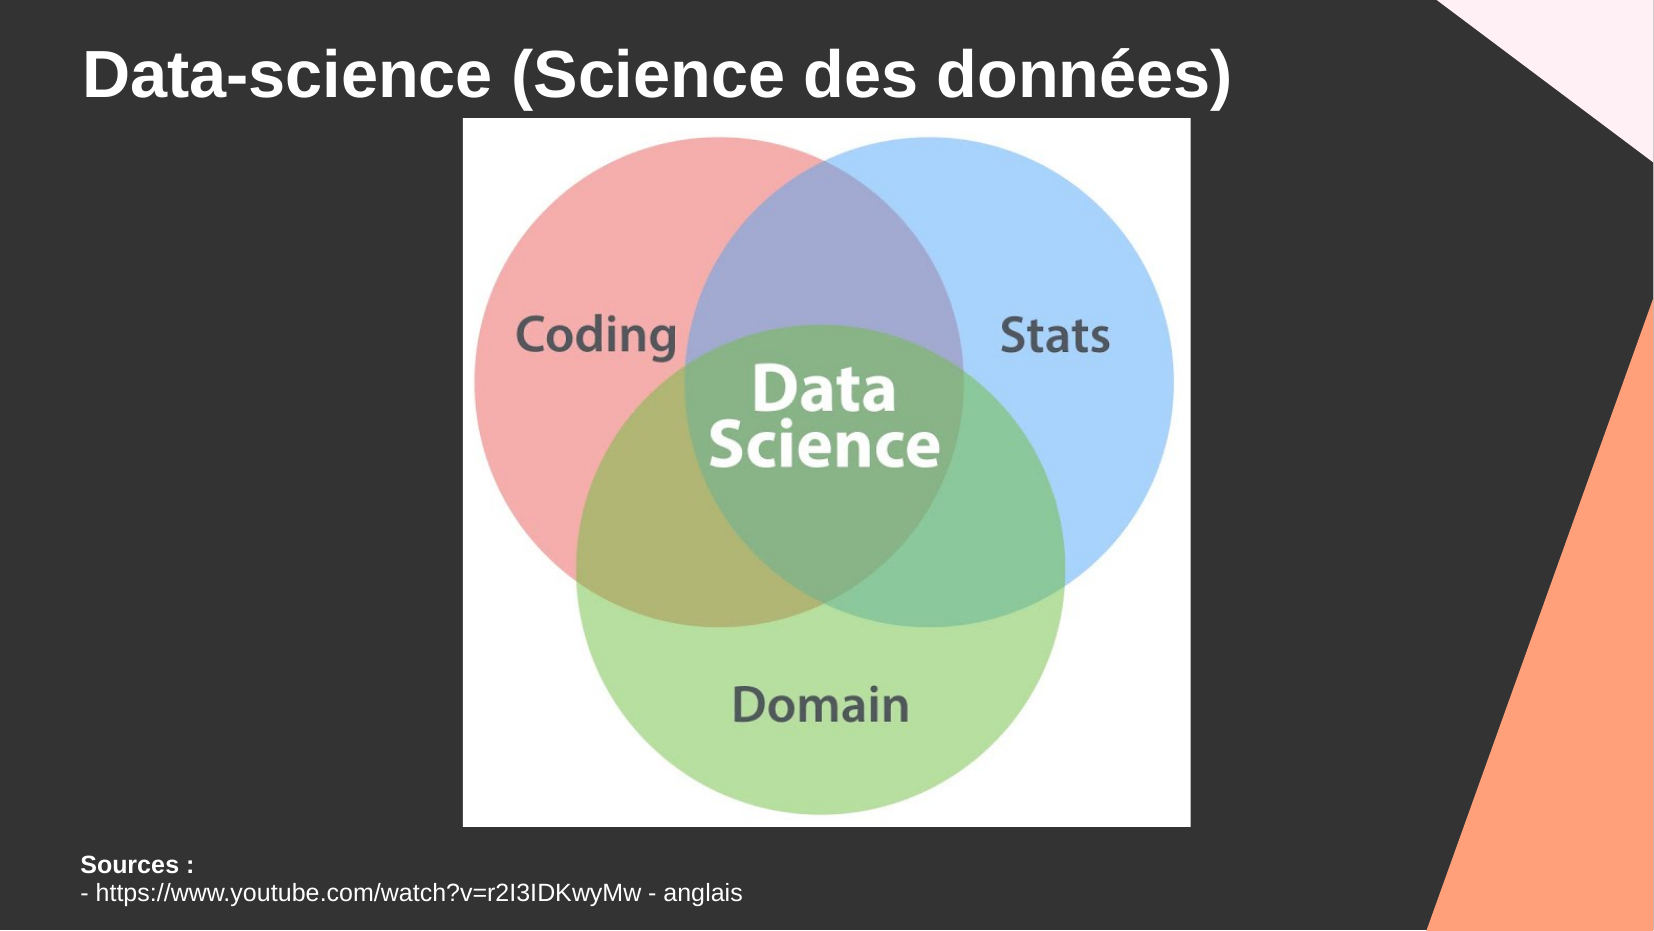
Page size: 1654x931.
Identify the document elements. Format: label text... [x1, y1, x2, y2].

text_box [1436, 0, 1654, 163]
text_box Sources : - https://www.youtube.com/watch?v=r2I3IDKwyMw - anglais [65, 843, 1482, 915]
title Data-science (Science des données) [82, 37, 1571, 115]
text_box [1426, 296, 1654, 931]
picture [462, 118, 1191, 827]
